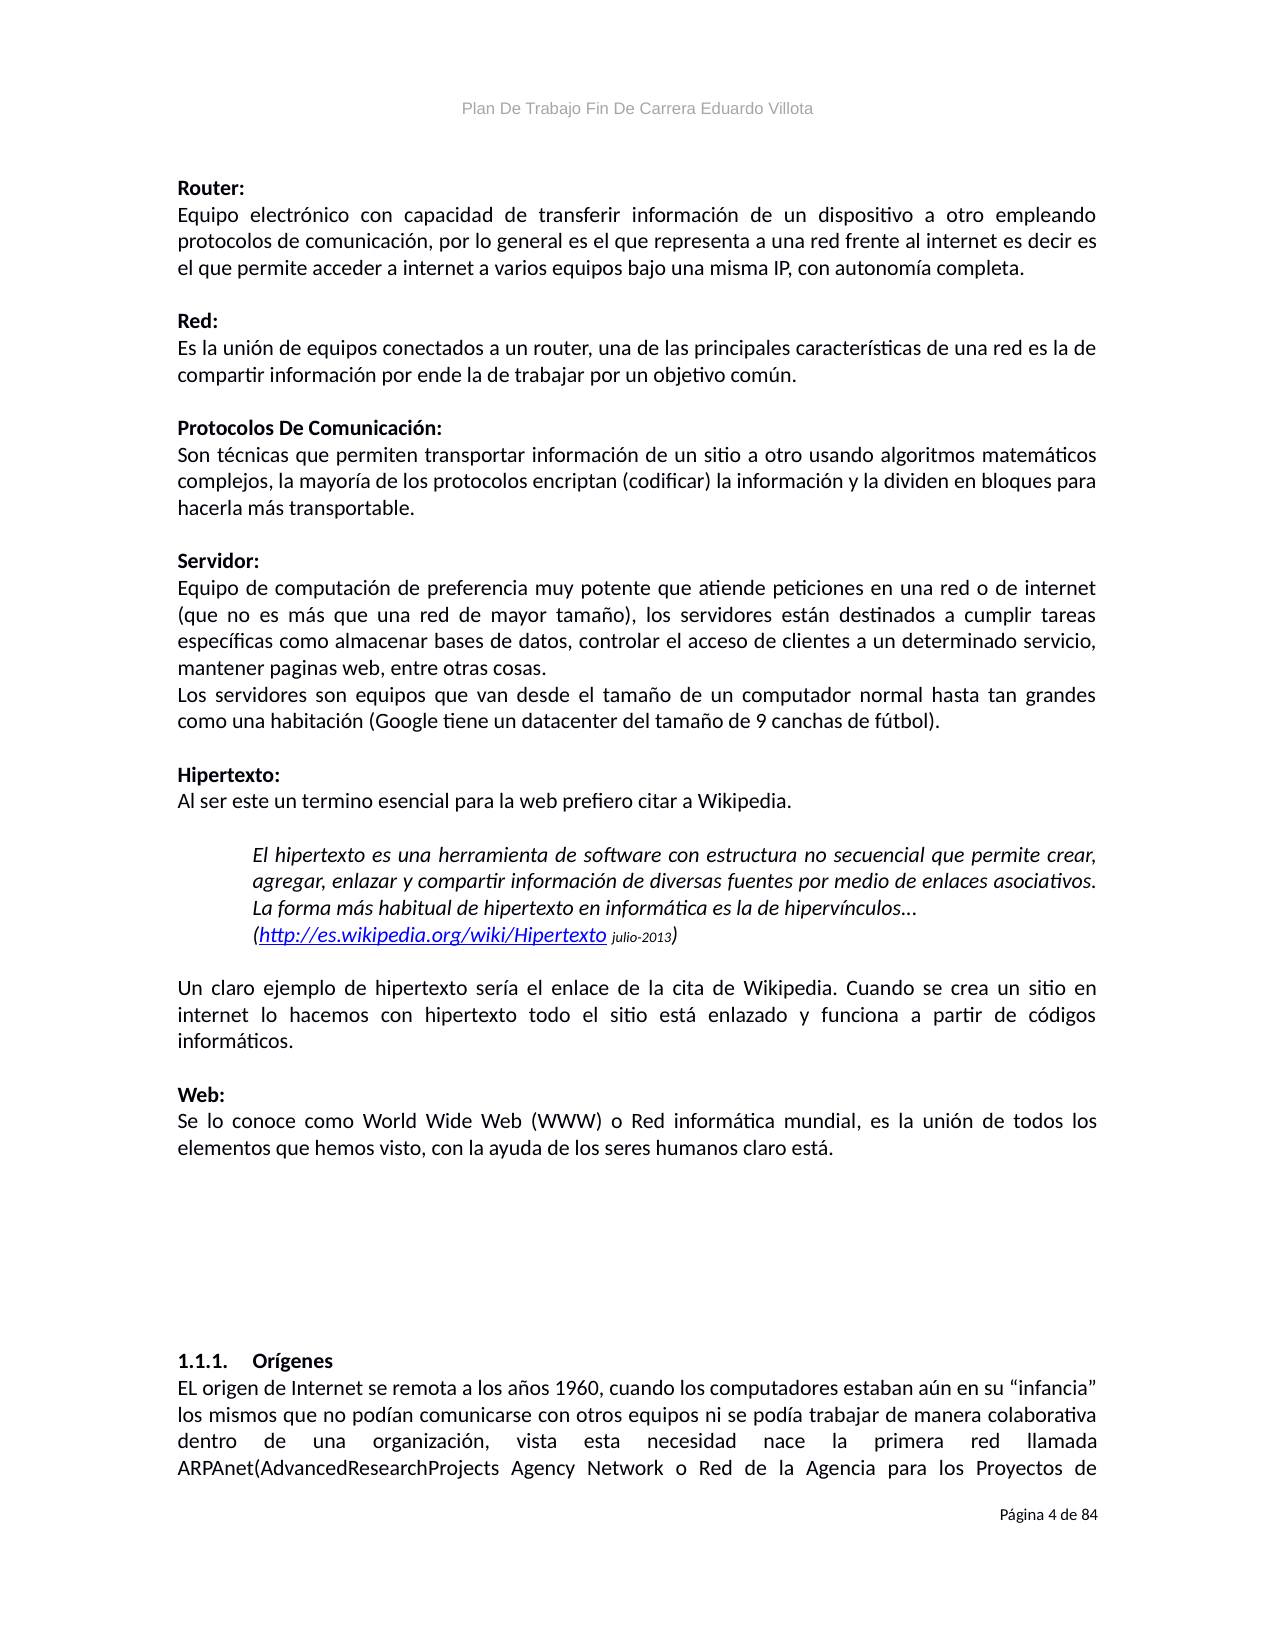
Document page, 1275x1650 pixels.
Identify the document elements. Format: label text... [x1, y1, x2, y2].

text Equipo electrónico con capacidad de transferir información de un dispositivo a otro empleando protocolos de comunicación, por lo general es el que representa a una red frente al internet es decir es el que permite acceder a internet a varios equipos bajo una misma IP, con autonomía completa. [177, 201, 1098, 281]
text El hipertexto es una herramienta de software con estructura no secuencial que permite crear, agregar, enlazar y compartir información de diversas fuentes por medio de enlaces asociativos. La forma más habitual de hipertexto en informática es la de hipervínculos... [252, 841, 1098, 921]
text Router: [177, 174, 1098, 201]
text Es la unión de equipos conectados a un router, una de las principales características de una red es la de compartir información por ende la de trabajar por un objetivo común. [177, 334, 1098, 388]
text Equipo de computación de preferencia muy potente que atiende peticiones en una red o de internet (que no es más que una red de mayor tamaño), los servidores están destinados a cumplir tareas específicas como almacenar bases de datos, controlar el acceso de clientes a un determinado servicio, mantener paginas web, entre otras cosas. [177, 574, 1098, 681]
text EL origen de Internet se remota a los años 1960, cuando los computadores estaban aún en su “infancia” los mismos que no podían comunicarse con otros equipos ni se podía trabajar de manera colaborativa dentro de una organización, vista esta necesidad nace la primera red llamada ARPAnet(AdvancedResearchProjects Agency Network o Red de la Agencia para los Proyectos de [177, 1374, 1098, 1481]
text Protocolos De Comunicación: [177, 414, 1098, 441]
text Un claro ejemplo de hipertexto sería el enlace de la cita de Wikipedia. Cuando se crea un sitio en internet lo hacemos con hipertexto todo el sitio está enlazado y funciona a partir de códigos informáticos. [177, 974, 1098, 1054]
text (http://es.wikipedia.org/wiki/Hipertexto julio-2013) [252, 921, 1098, 948]
text Al ser este un termino esencial para la web prefiero citar a Wikipedia. [177, 788, 1098, 814]
text Se lo conoce como World Wide Web (WWW) o Red informática mundial, es la unión de todos los elementos que hemos visto, con la ayuda de los seres humanos claro está. [177, 1108, 1098, 1161]
text Son técnicas que permiten transportar información de un sitio a otro usando algoritmos matemáticos complejos, la mayoría de los protocolos encriptan (codificar) la información y la dividen en bloques para hacerla más transportable. [177, 441, 1098, 521]
text Red: [177, 308, 1098, 334]
text Servidor: [177, 548, 1098, 574]
text Web: [177, 1081, 1098, 1108]
text Los servidores son equipos que van desde el tamaño de un computador normal hasta tan grandes como una habitación (Google tiene un datacenter del tamaño de 9 canchas de fútbol). [177, 681, 1098, 734]
text Hipertexto: [177, 761, 1098, 788]
list Orígenes [177, 1348, 1098, 1374]
